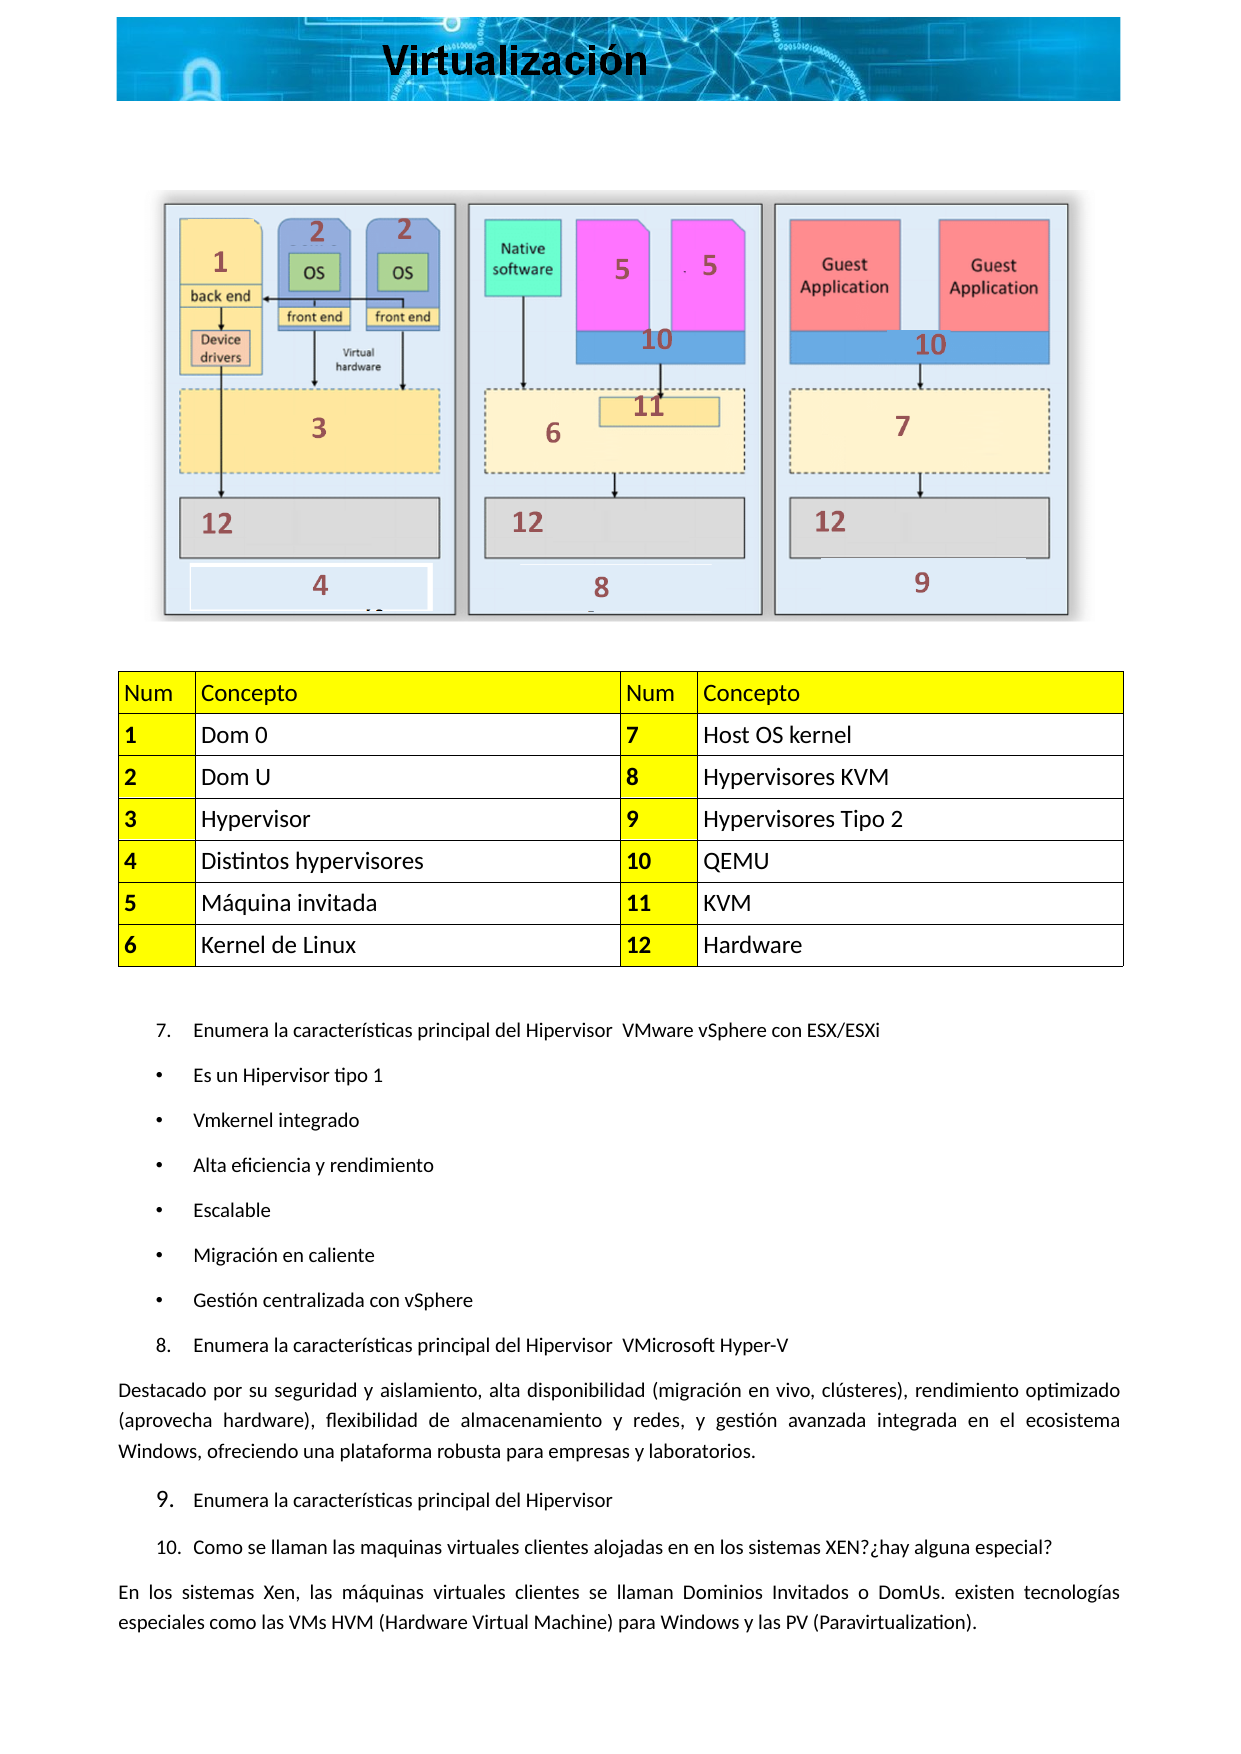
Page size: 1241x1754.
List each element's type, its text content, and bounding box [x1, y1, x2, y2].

table_cell KVM [698, 883, 1123, 924]
picture [656, 28, 664, 39]
table_cell 4 [119, 841, 195, 882]
table_cell 10 [621, 841, 697, 882]
list Escalable [156, 1197, 1122, 1222]
picture [573, 53, 583, 58]
picture [508, 80, 521, 86]
table_header Num [621, 672, 697, 713]
table_cell 8 [621, 756, 697, 797]
table_header Num [119, 672, 195, 713]
picture [522, 84, 537, 96]
table_cell 12 [621, 925, 697, 966]
picture [839, 61, 866, 101]
picture [351, 41, 476, 101]
picture [478, 17, 487, 45]
list Como se llaman las maquinas virtuales clientes alojadas en en los sistemas XEN?¿hay alguna especial? [156, 1534, 1122, 1559]
list Migración en caliente [156, 1242, 1122, 1267]
list Enumera la características principal del Hipervisor [156, 1483, 1122, 1513]
table_cell 1 [119, 714, 195, 755]
picture [180, 57, 221, 101]
picture [428, 77, 460, 101]
table_cell Hypervisores Tipo 2 [698, 799, 1123, 839]
table_cell Host OS kernel [698, 714, 1123, 755]
picture [636, 94, 643, 101]
picture [660, 62, 671, 70]
list Enumera la características principal del Hipervisor VMware vSphere con ESX/ESXi [156, 1017, 1122, 1042]
picture [676, 28, 688, 43]
picture [710, 26, 719, 34]
picture [511, 54, 517, 76]
picture [804, 62, 812, 68]
picture [778, 58, 790, 64]
picture [304, 17, 472, 38]
picture [637, 30, 645, 37]
table_cell Kernel de Linux [196, 925, 620, 966]
table_cell QEMU [698, 841, 1123, 882]
table_cell Dom U [196, 756, 620, 797]
list Es un Hipervisor tipo 1 [156, 1062, 1122, 1087]
table_cell 7 [621, 714, 697, 755]
picture [136, 190, 1104, 634]
picture [734, 50, 740, 57]
picture [559, 85, 567, 90]
list Gestión centralizada con vSphere [156, 1287, 1122, 1312]
table_cell Máquina invitada [196, 883, 620, 924]
table_cell 2 [119, 756, 195, 797]
list Vmkernel integrado [156, 1107, 1122, 1132]
text En los sistemas Xen, las máquinas virtuales clientes se llaman Dominios Invitados o DomUs. existen tecnologías especiales como las VMs HVM (Hardware Virtual Machine) para Windows y las PV (Paravirtualization). [118, 1579, 1122, 1635]
list Alta eficiencia y rendimiento [156, 1152, 1122, 1177]
picture [779, 44, 839, 62]
picture [727, 92, 740, 101]
table_header Concepto [698, 672, 1123, 713]
table_cell 6 [119, 925, 195, 966]
picture [626, 53, 647, 74]
picture [578, 38, 597, 74]
table_cell Distintos hypervisores [196, 841, 620, 882]
picture [774, 33, 781, 43]
table_cell 3 [119, 799, 195, 839]
picture [476, 46, 509, 79]
picture [522, 48, 541, 74]
picture [600, 45, 623, 74]
table_cell 9 [621, 799, 697, 839]
table_cell Dom 0 [196, 714, 620, 755]
table_cell 11 [621, 883, 697, 924]
picture [710, 68, 716, 77]
picture [517, 17, 527, 21]
picture [771, 17, 777, 31]
text Destacado por su seguridad y aislamiento, alta disponibilidad (migración en vivo, clústeres), rendimiento optimizado (aprovecha hardware), flexibilidad de almacenamiento y redes, y gestión avanzada integrada en el ecosistema Windows, ofreciendo una plataforma robusta para empresas y laboratorios. [118, 1377, 1122, 1463]
table_cell Hypervisores KVM [698, 756, 1123, 797]
table_cell Hypervisor [196, 799, 620, 839]
picture [570, 29, 575, 37]
table_cell 5 [119, 883, 195, 924]
table_cell Hardware [698, 925, 1123, 966]
picture [567, 55, 583, 78]
table_header Concepto [196, 672, 620, 713]
list Enumera la características principal del Hipervisor VMicrosoft Hyper-V [156, 1332, 1122, 1357]
picture [609, 24, 616, 30]
picture [543, 53, 560, 74]
